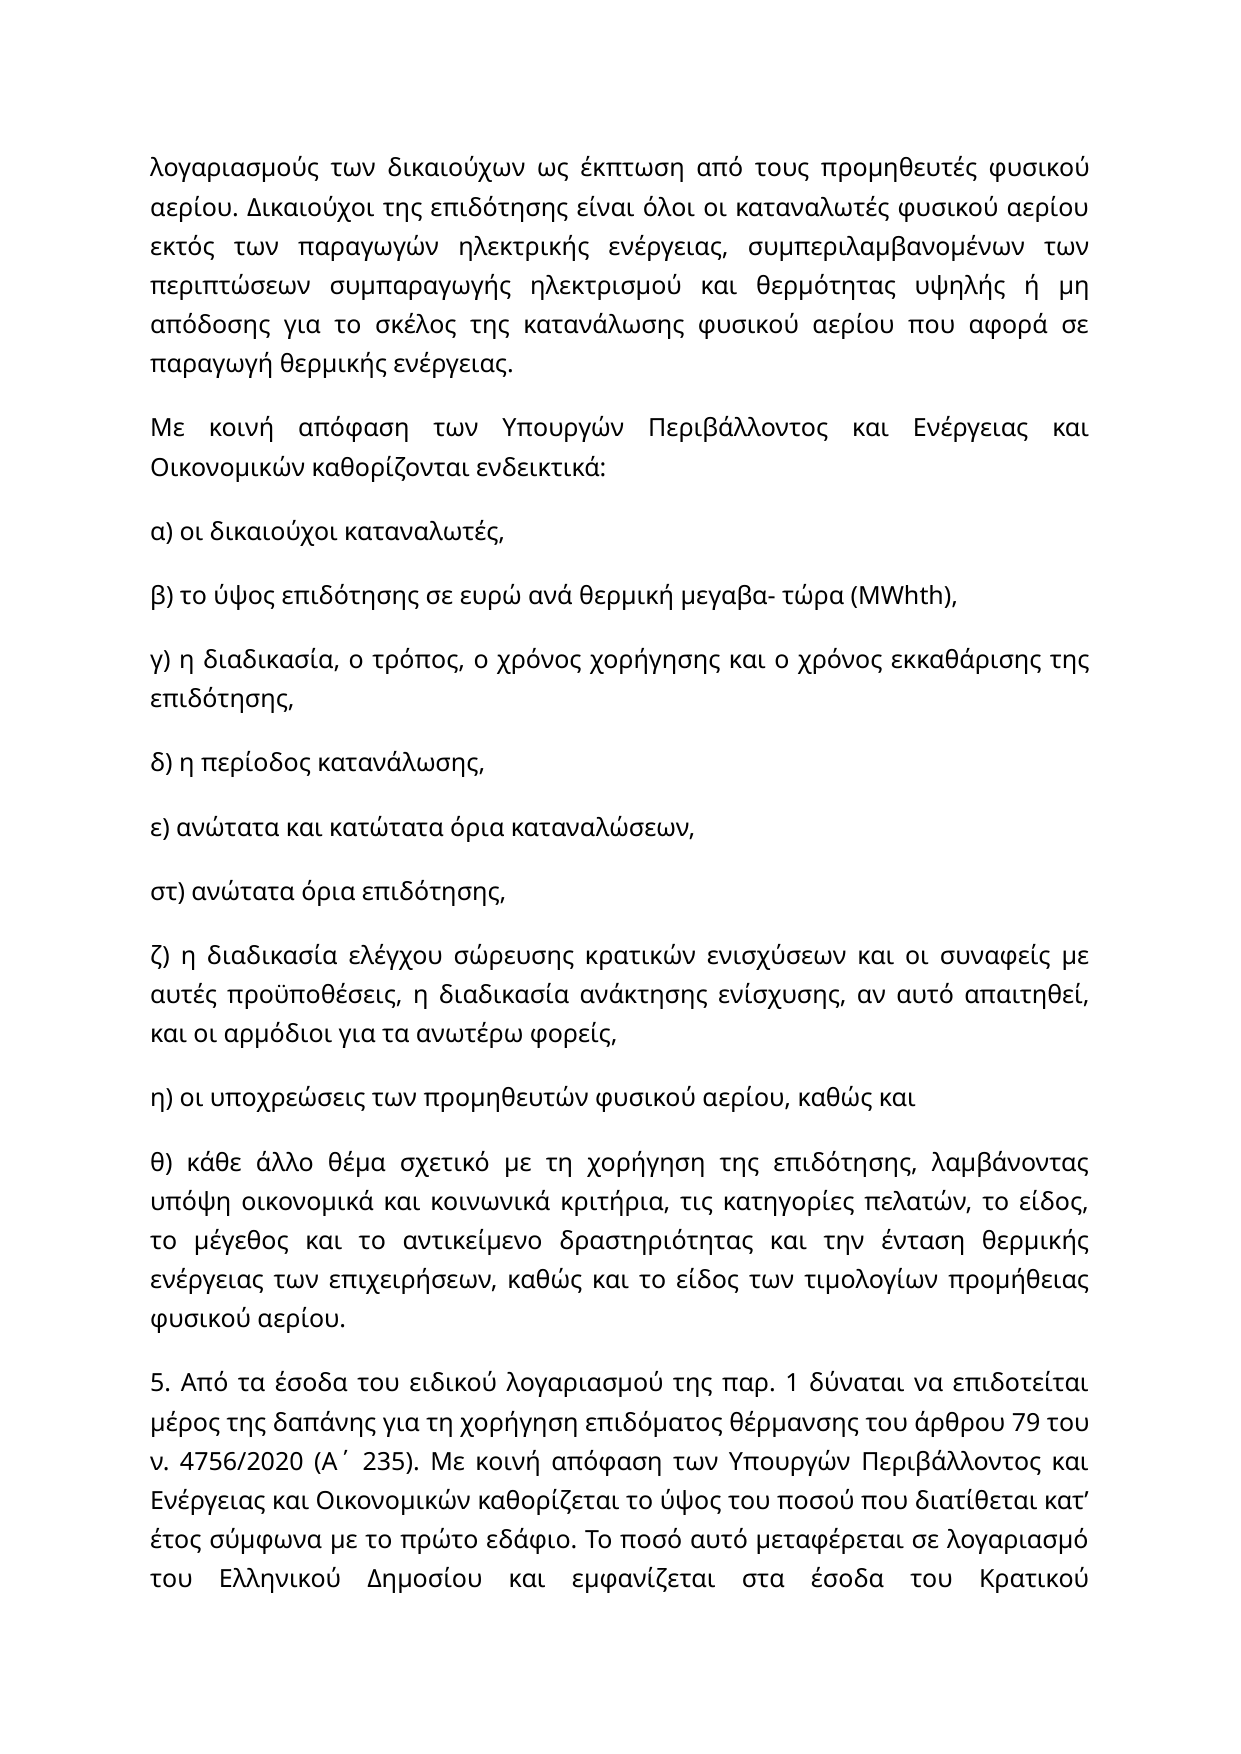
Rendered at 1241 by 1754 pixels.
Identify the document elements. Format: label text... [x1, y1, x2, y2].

text η) οι υποχρεώσεις των προμηθευτών φυσικού αερίου, καθώς και [150, 1080, 1090, 1114]
text στ) ανώτατα όρια επιδότησης, [150, 873, 1090, 907]
text ζ) η διαδικασία ελέγχου σώρευσης κρατικών ενισχύσεων και οι συναφείς με αυτές προϋποθέσεις, η διαδικασία ανάκτησης ενίσχυσης, αν αυτό απαιτηθεί, και οι αρμόδιοι για τα ανωτέρω φορείς, [150, 937, 1090, 1050]
text θ) κάθε άλλο θέμα σχετικό με τη χορήγηση της επιδότησης, λαμβάνοντας υπόψη οικονομικά και κοινωνικά κριτήρια, τις κατηγορίες πελατών, το είδος, το μέγεθος και το αντικείμενο δραστηριότητας και την ένταση θερμικής ενέργειας των επιχειρήσεων, καθώς και το είδος των τιμολογίων προμήθειας φυσικού αερίου. [150, 1144, 1090, 1335]
text Με κοινή απόφαση των Υπουργών Περιβάλλοντος και Ενέργειας και Οικονομικών καθορίζονται ενδεικτικά: [150, 410, 1090, 483]
text ε) ανώτατα και κατώτατα όρια καταναλώσεων, [150, 809, 1090, 843]
text γ) η διαδικασία, ο τρόπος, ο χρόνος χορήγησης και ο χρόνος εκκαθάρισης της επιδότησης, [150, 642, 1090, 715]
text λογαριασμούς των δικαιούχων ως έκπτωση από τους προμηθευτές φυσικού αερίου. Δικαιούχοι της επιδότησης είναι όλοι οι καταναλωτές φυσικού αερίου εκτός των παραγωγών ηλεκτρικής ενέργειας, συμπεριλαμβανομένων των περιπτώσεων συμπαραγωγής ηλεκτρισμού και θερμότητας υψηλής ή μη απόδοσης για το σκέλος της κατανάλωσης φυσικού αερίου που αφορά σε παραγωγή θερμικής ενέργειας. [150, 150, 1090, 380]
text 5. Από τα έσοδα του ειδικού λογαριασμού της παρ. 1 δύναται να επιδοτείται μέρος της δαπάνης για τη χορήγηση επιδόματος θέρμανσης του άρθρου 79 του ν. 4756/2020 (Α΄ 235). Με κοινή απόφαση των Υπουργών Περιβάλλοντος και Ενέργειας και Οικονομικών καθορίζεται το ύψος του ποσού που διατίθεται κατ’ έτος σύμφωνα με το πρώτο εδάφιο. Το ποσό αυτό μεταφέρεται σε λογαριασμό του Ελληνικού Δημοσίου και εμφανίζεται στα έσοδα του Κρατικού [150, 1365, 1090, 1595]
text δ) η περίοδος κατανάλωσης, [150, 745, 1090, 779]
text β) το ύψος επιδότησης σε ευρώ ανά θερμική μεγαβα- τώρα (MWhth), [150, 577, 1090, 612]
text α) οι δικαιούχοι καταναλωτές, [150, 513, 1090, 547]
